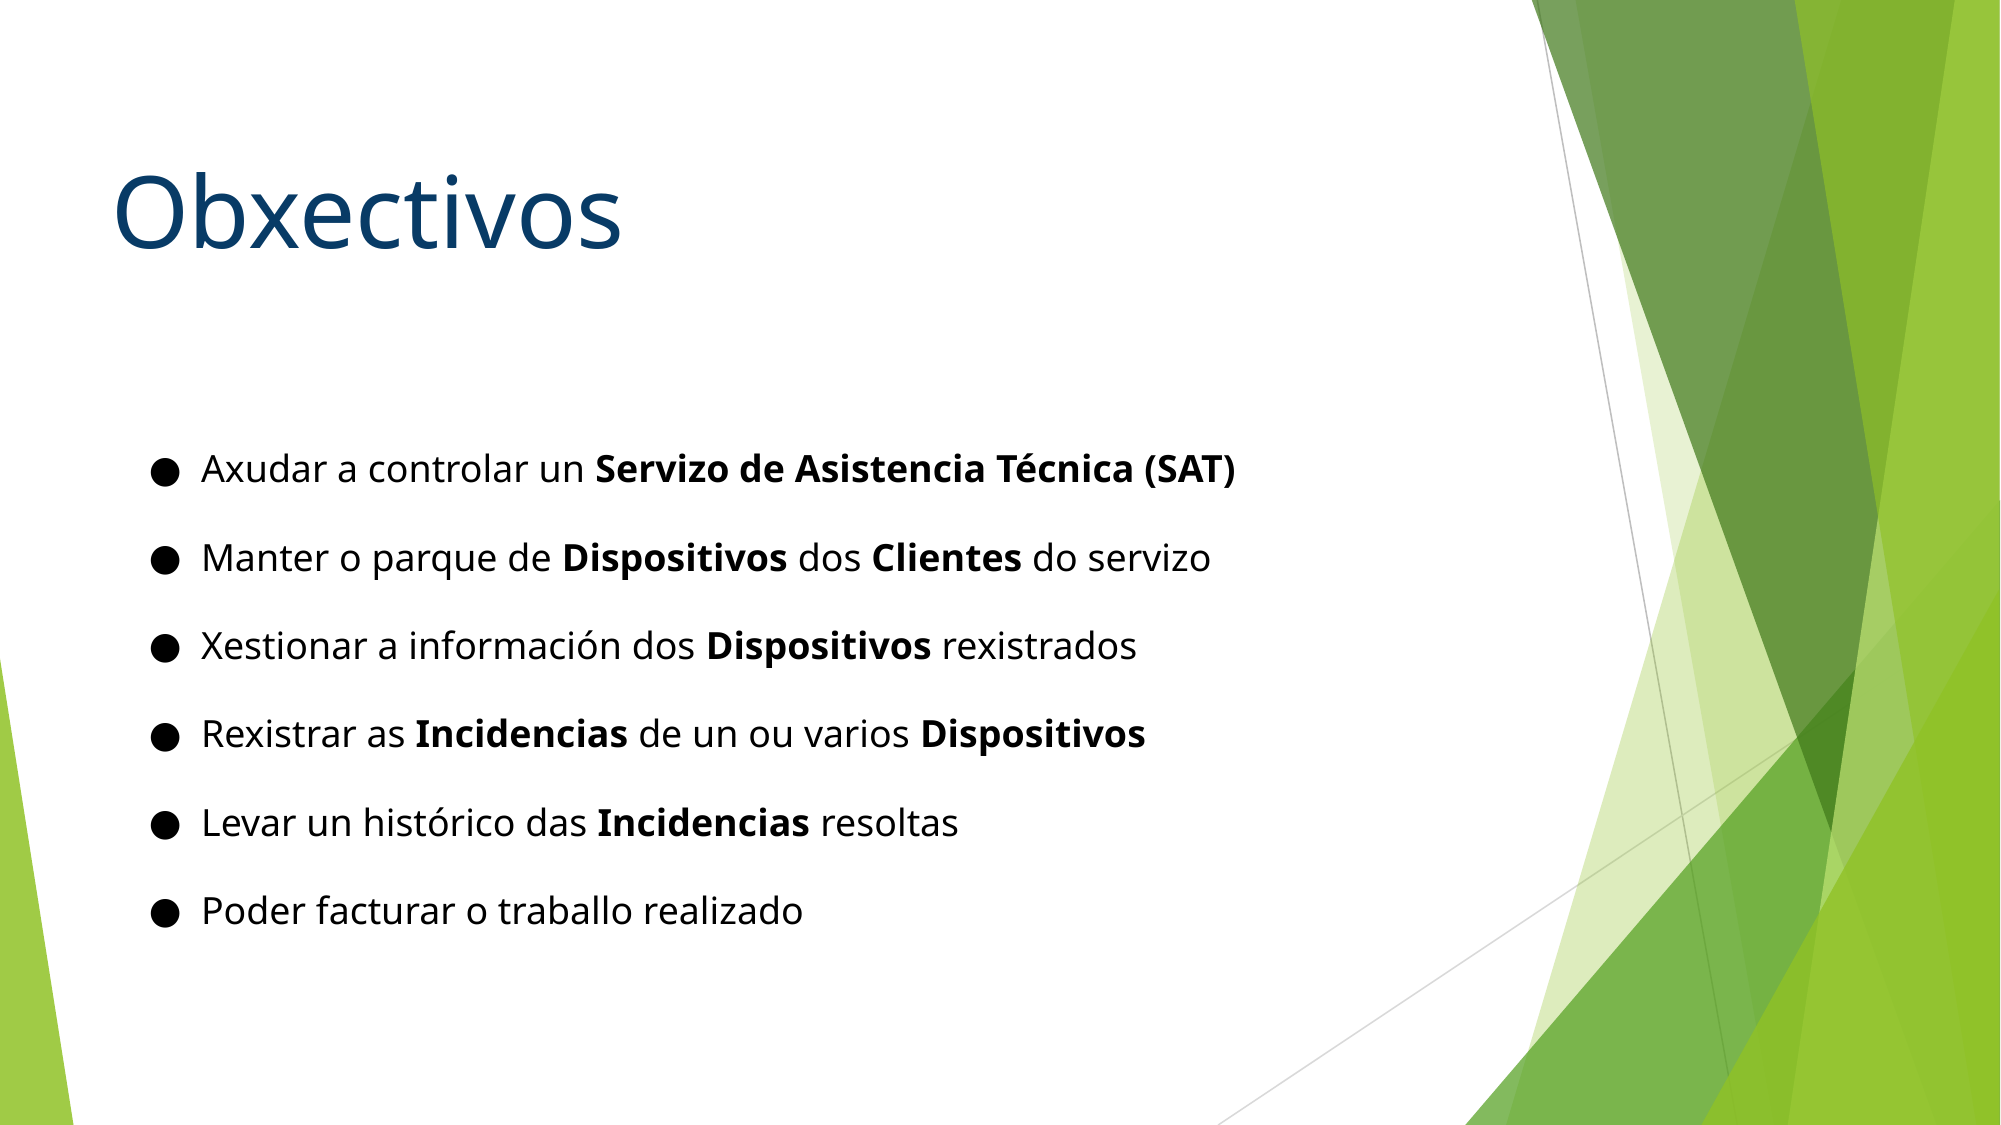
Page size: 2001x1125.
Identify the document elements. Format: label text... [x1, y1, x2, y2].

title Obxectivos [111, 99, 1522, 280]
subtitle Axudar a controlar un Servizo de Asistencia Técnica (SAT) Manter o parque de Dispositivos dos Clientes do servizo Xestionar a información dos Dispositivos rexistrados Rexistrar as Incidencias de un ou varios Dispositivos Levar un histórico das Incidencias resoltas Poder facturar o traballo realizado [111, 280, 1616, 1075]
